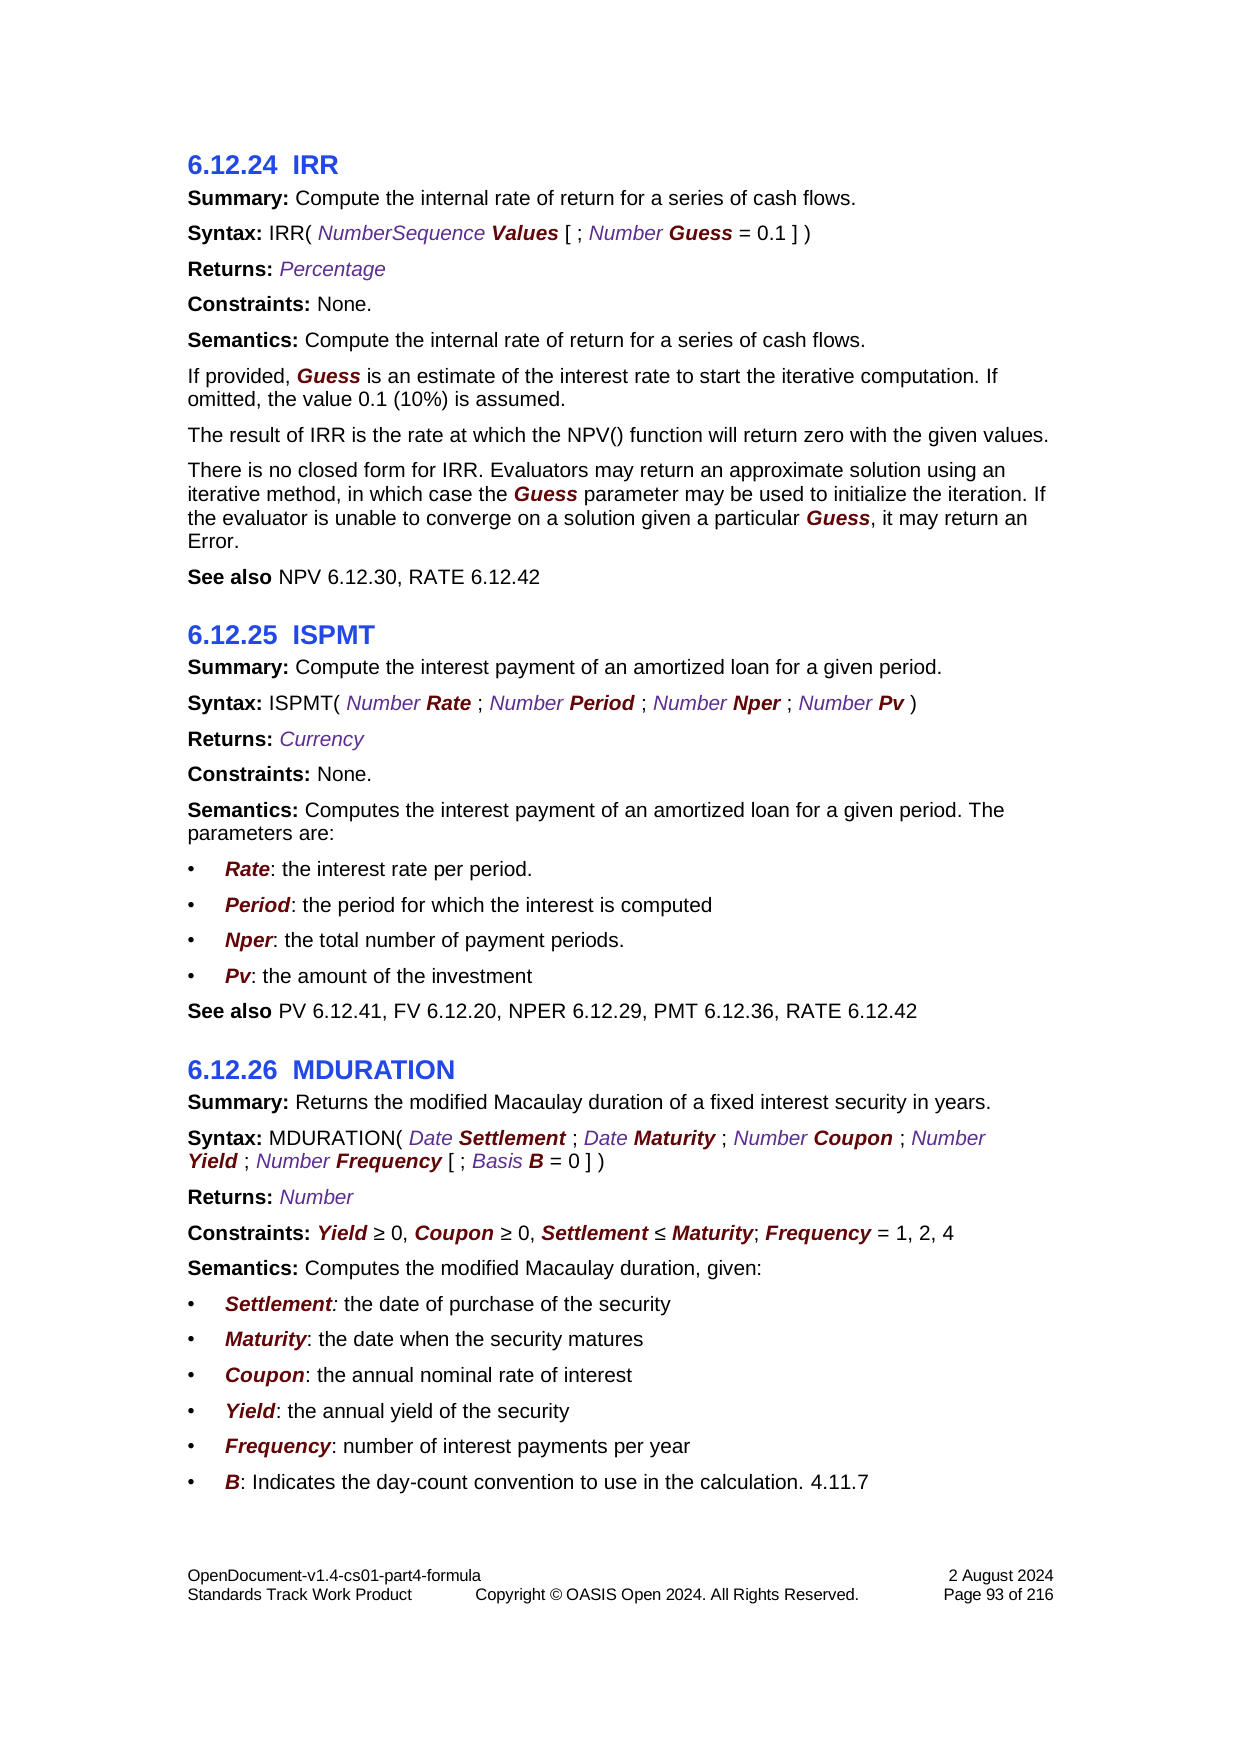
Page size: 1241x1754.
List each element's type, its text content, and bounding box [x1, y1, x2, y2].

text Constraints: None. [187, 293, 1053, 316]
text Returns: Percentage [187, 257, 1053, 281]
subtitle IRR [187, 150, 1053, 180]
text Constraints: Yield ≥ 0, Coupon ≥ 0, Settlement ≤ Maturity; Frequency = 1, 2, 4 [187, 1221, 1053, 1244]
subtitle ISPMT [187, 620, 1053, 650]
text Syntax: ISPMT( Number Rate ; Number Period ; Number Nper ; Number Pv ) [187, 691, 1053, 715]
list B: Indicates the day-count convention to use in the calculation. 4.11.7 [187, 1470, 1053, 1494]
list Maturity: the date when the security matures [187, 1328, 1053, 1351]
text If provided, Guess is an estimate of the interest rate to start the iterative computation. If omitted, the value 0.1 (10%) is assumed. [187, 364, 1053, 411]
list Pv: the amount of the investment [187, 964, 1053, 988]
list Rate: the interest rate per period. [187, 857, 1053, 881]
text The result of IRR is the rate at which the NPV() function will return zero with the given values. [187, 423, 1053, 447]
text Summary: Returns the modified Macaulay duration of a fixed interest security in years. [187, 1091, 1053, 1114]
text Summary: Compute the internal rate of return for a series of cash flows. [187, 186, 1053, 209]
text See also NPV 6.12.30, RATE 6.12.42 [187, 565, 1053, 589]
list Frequency: number of interest payments per year [187, 1435, 1053, 1458]
text Returns: Currency [187, 727, 1053, 751]
text Semantics: Computes the interest payment of an amortized loan for a given period. The parameters are: [187, 798, 1053, 845]
text Syntax: MDURATION( Date Settlement ; Date Maturity ; Number Coupon ; Number Yield ; Number Frequency [ ; Basis B = 0 ] ) [187, 1126, 1053, 1173]
text Semantics: Compute the internal rate of return for a series of cash flows. [187, 328, 1053, 352]
list Yield: the annual yield of the security [187, 1399, 1053, 1423]
text See also PV 6.12.41, FV 6.12.20, NPER 6.12.29, PMT 6.12.36, RATE 6.12.42 [187, 1000, 1053, 1023]
subtitle MDURATION [187, 1054, 1053, 1084]
list Period: the period for which the interest is computed [187, 893, 1053, 917]
list Coupon: the annual nominal rate of interest [187, 1363, 1053, 1387]
list Settlement: the date of purchase of the security [187, 1292, 1053, 1316]
text Summary: Compute the interest payment of an amortized loan for a given period. [187, 656, 1053, 679]
text Constraints: None. [187, 763, 1053, 786]
text There is no closed form for IRR. Evaluators may return an approximate solution using an iterative method, in which case the Guess parameter may be used to initialize the iteration. If the evaluator is unable to converge on a solution given a particular Guess, it may return an Error. [187, 459, 1053, 553]
text Returns: Number [187, 1185, 1053, 1209]
text Syntax: IRR( NumberSequence Values [ ; Number Guess = 0.1 ] ) [187, 222, 1053, 245]
text Semantics: Computes the modified Macaulay duration, given: [187, 1257, 1053, 1280]
list Nper: the total number of payment periods. [187, 929, 1053, 952]
